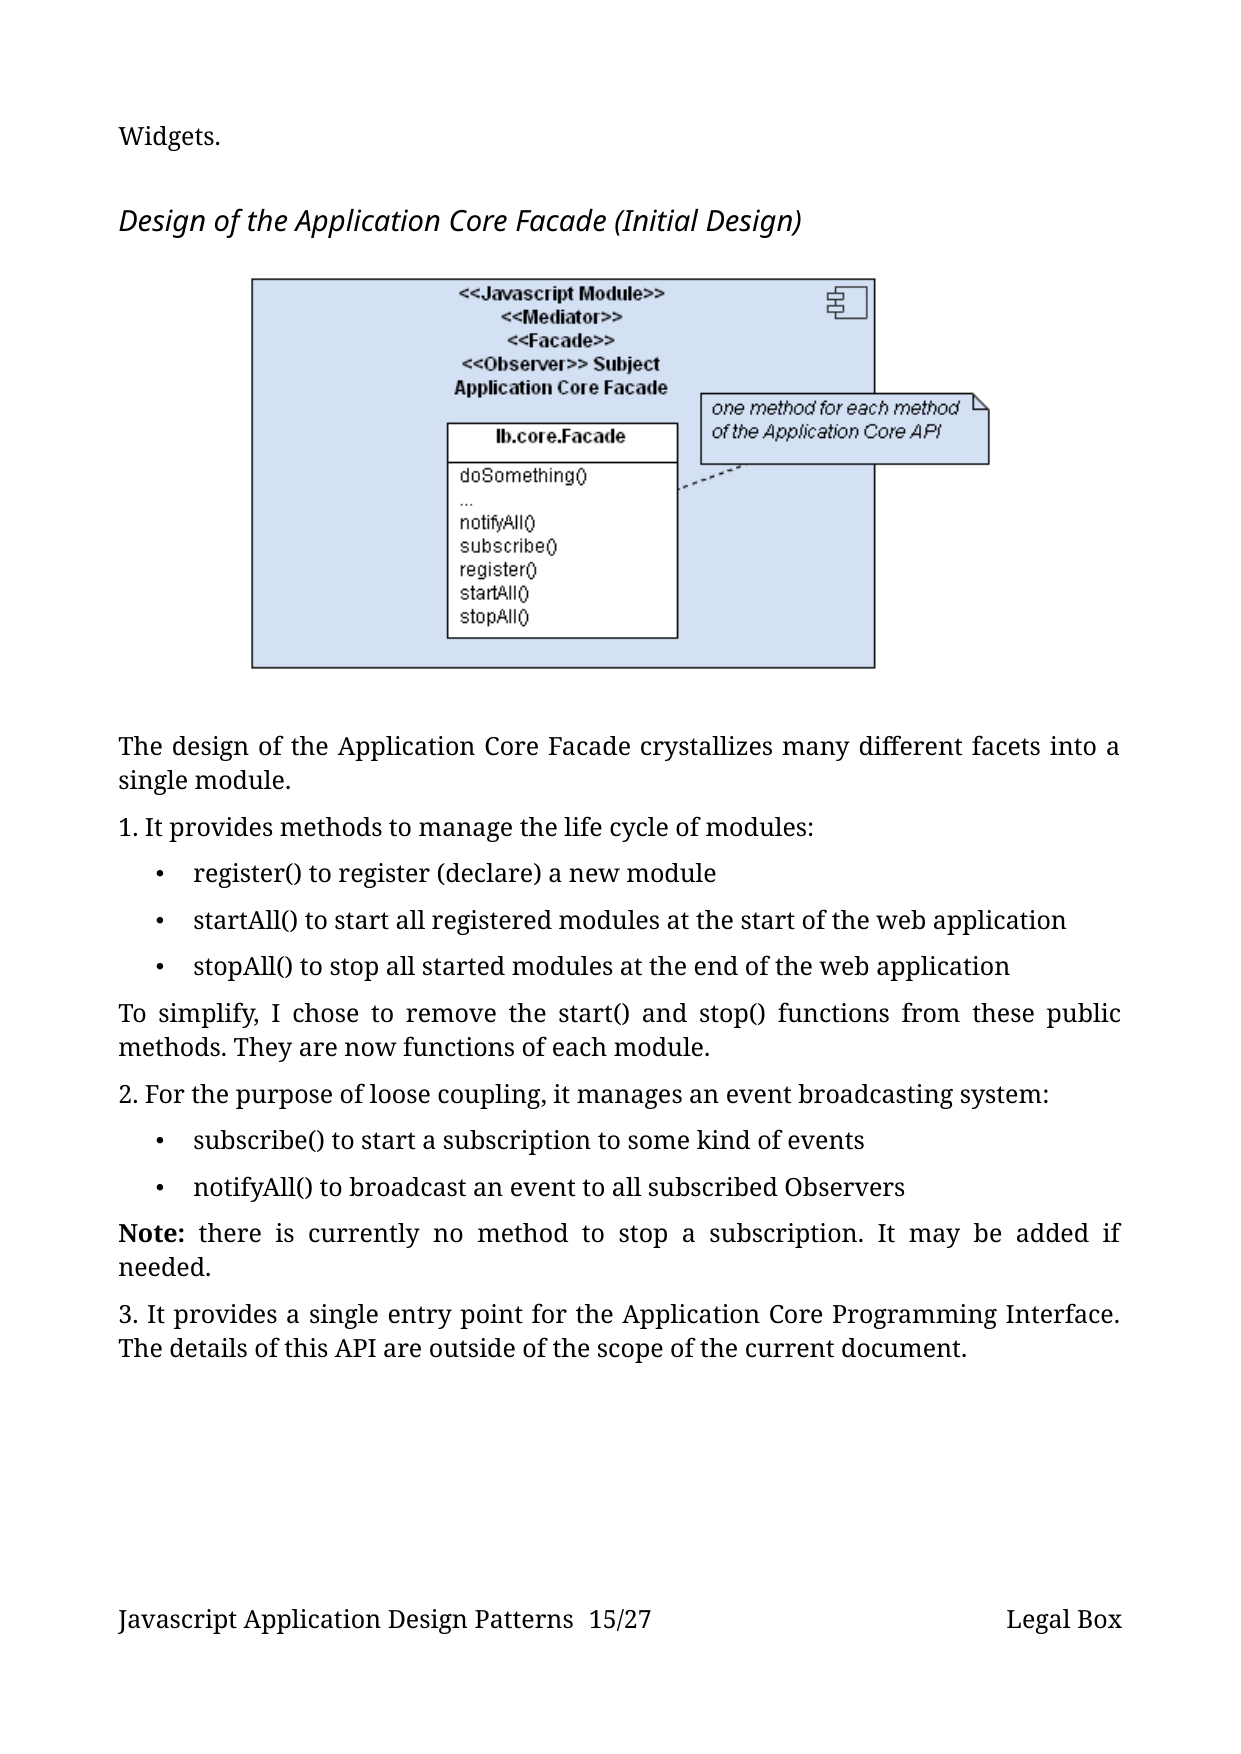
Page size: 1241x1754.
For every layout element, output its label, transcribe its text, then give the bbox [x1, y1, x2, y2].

text Widgets. [118, 118, 1122, 152]
list subscribe() to start a subscription to some kind of events [156, 1123, 1122, 1157]
list notifyAll() to broadcast an event to all subscribed Observers [156, 1169, 1122, 1203]
text The design of the Application Core Facade crystallizes many different facets into a single module. [118, 729, 1122, 797]
subtitle Design of the Application Core Facade (Initial Design) [118, 200, 1122, 240]
list startAll() to start all registered modules at the start of the web application [156, 902, 1122, 937]
text To simplify, I chose to remove the start() and stop() functions from these public methods. They are now functions of each module. [118, 996, 1122, 1064]
text 2. For the purpose of loose coupling, it manages an event broadcasting system: [118, 1076, 1122, 1110]
list register() to register (declare) a new module [156, 856, 1122, 890]
text 3. It provides a single entry point for the Application Core Programming Interface. The details of this API are outside of the scope of the current document. [118, 1297, 1122, 1365]
text 1. It provides methods to manage the life cycle of modules: [118, 809, 1122, 843]
list stopAll() to stop all started modules at the end of the web application [156, 949, 1122, 983]
picture [236, 263, 1004, 683]
text Note: there is currently no method to stop a subscription. It may be added if needed. [118, 1216, 1122, 1284]
